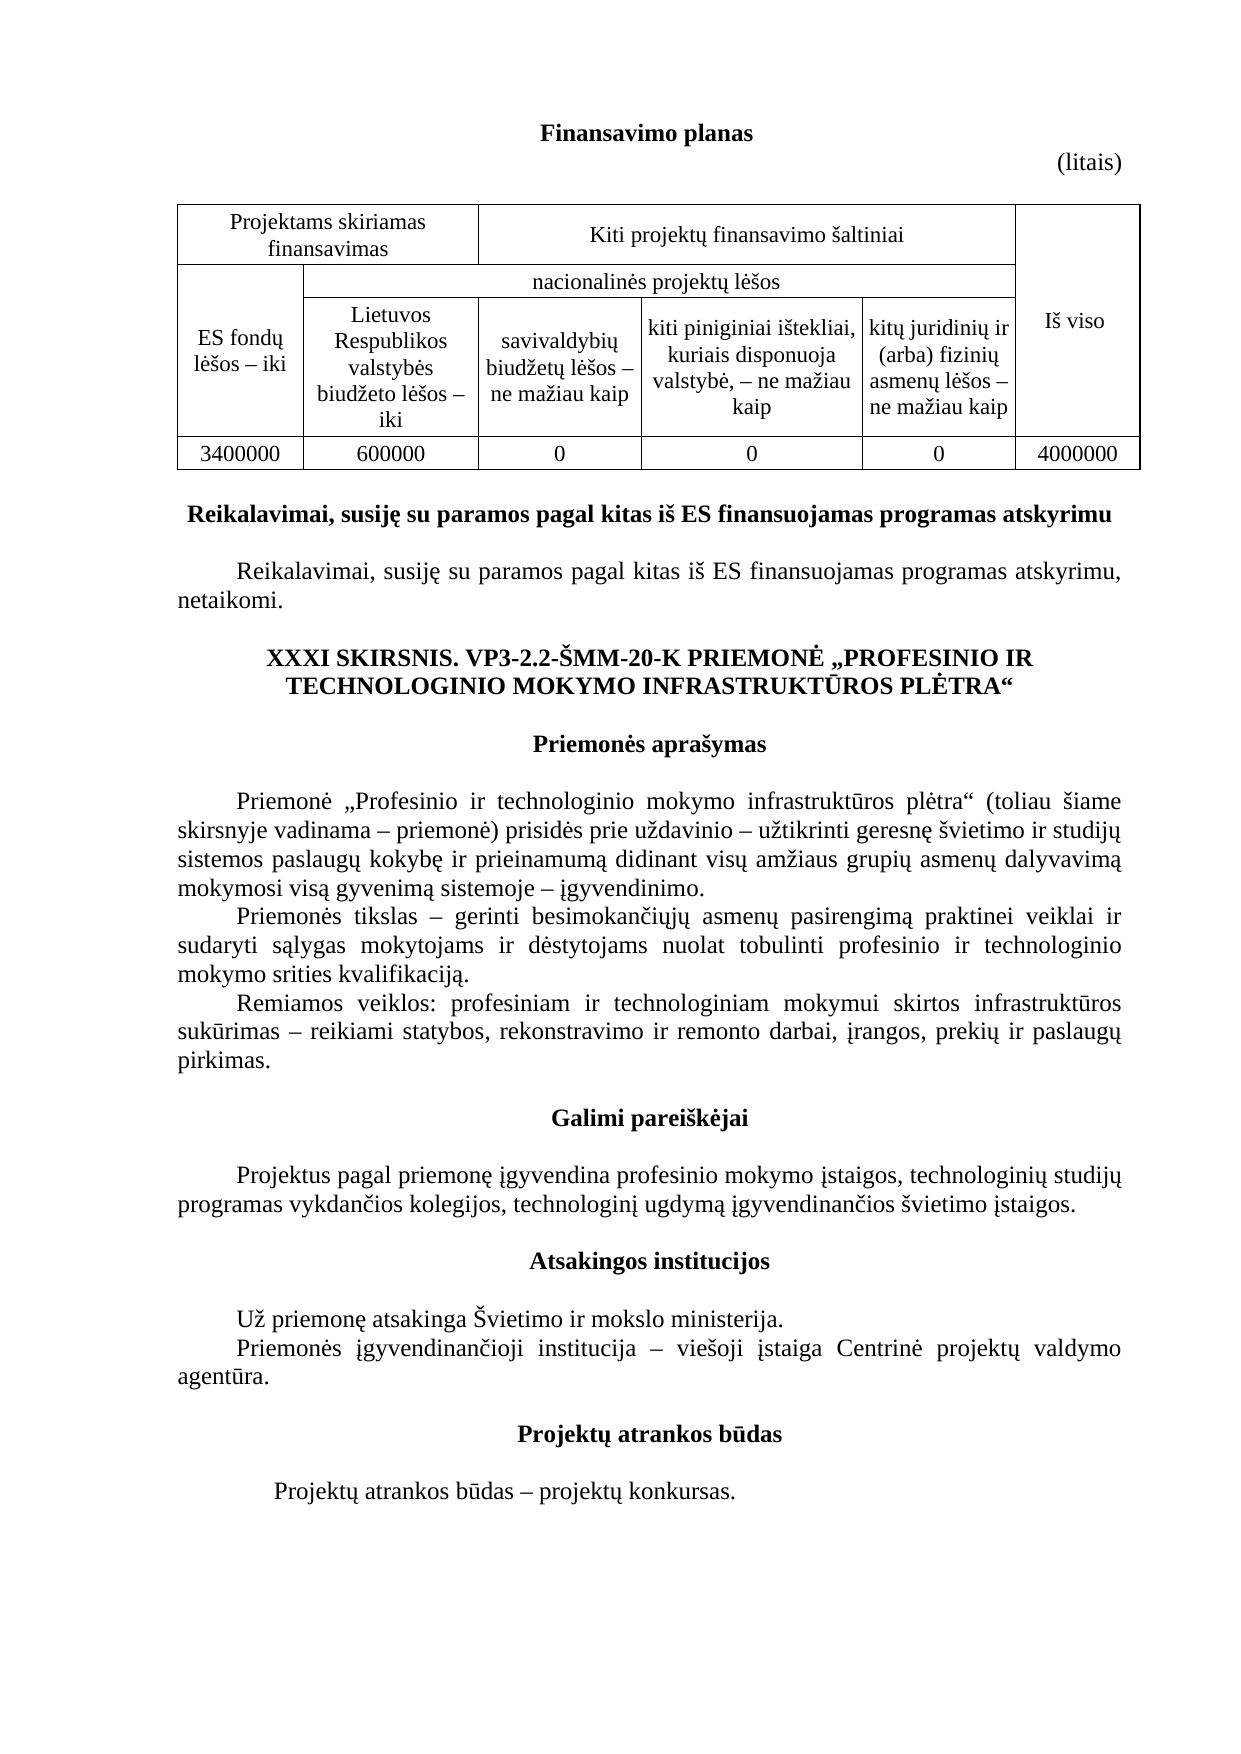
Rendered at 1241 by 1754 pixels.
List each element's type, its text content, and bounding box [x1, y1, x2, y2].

table_cell kitų juridinių ir (arba) fizinių asmenų lėšos – ne mažiau kaip [863, 298, 1015, 436]
table_cell 0 [863, 437, 1015, 469]
text Priemonė „Profesinio ir technologinio mokymo infrastruktūros plėtra“ (toliau šiame skirsnyje vadinama – priemonė) prisidės prie uždavinio – užtikrinti geresnę švietimo ir studijų sistemos paslaugų kokybę ir prieinamumą didinant visų amžiaus grupių asmenų dalyvavimą mokymosi visą gyvenimą sistemoje – įgyvendinimo. [177, 786, 1122, 901]
table_header Iš viso [1016, 205, 1139, 436]
text Reikalavimai, susiję su paramos pagal kitas iš ES finansuojamas programas atskyrimu, netaikomi. [177, 556, 1122, 614]
text XXXI SKIRSNIS. VP3-2.2-ŠMM-20-K PRIEMONĖ „PROFESINIO IR TECHNOLOGINIO MOKYMO INFRASTRUKTŪROS PLĖTRA“ [177, 643, 1122, 700]
text Projektų atrankos būdas [177, 1419, 1122, 1448]
text Atsakingos institucijos [177, 1246, 1122, 1275]
table_cell 0 [479, 437, 641, 469]
table_header Kiti projektų finansavimo šaltiniai [479, 205, 1015, 264]
table_cell 4000000 [1016, 437, 1139, 469]
text Projektų atrankos būdas – projektų konkursas. [215, 1476, 1122, 1505]
text Priemonės tikslas – gerinti besimokančiųjų asmenų pasirengimą praktinei veiklai ir sudaryti sąlygas mokytojams ir dėstytojams nuolat tobulinti profesinio ir technologinio mokymo srities kvalifikaciją. [177, 901, 1122, 988]
table_cell 3400000 [178, 437, 303, 469]
table_cell savivaldybių biudžetų lėšos – ne mažiau kaip [479, 298, 641, 436]
table_cell nacionalinės projektų lėšos [304, 265, 1015, 297]
text Priemonės įgyvendinančioji institucija – viešoji įstaiga Centrinė projektų valdymo agentūra. [177, 1333, 1122, 1390]
text Remiamos veiklos: profesiniam ir technologiniam mokymui skirtos infrastruktūros sukūrimas – reikiami statybos, rekonstravimo ir remonto darbai, įrangos, prekių ir paslaugų pirkimas. [177, 988, 1122, 1074]
text Už priemonę atsakinga Švietimo ir mokslo ministerija. [177, 1304, 1122, 1333]
table_cell kiti piniginiai ištekliai, kuriais disponuoja valstybė, – ne mažiau kaip [642, 298, 862, 436]
text Finansavimo planas [177, 118, 1122, 147]
text (litais) [177, 147, 1122, 176]
table_cell Lietuvos Respublikos valstybės biudžeto lėšos – iki [304, 298, 478, 436]
table_cell ES fondų lėšos – iki [178, 265, 303, 436]
table_cell 600000 [304, 437, 478, 469]
table_header Projektams skiriamas finansavimas [178, 205, 478, 264]
text Priemonės aprašymas [177, 729, 1122, 758]
text Projektus pagal priemonę įgyvendina profesinio mokymo įstaigos, technologinių studijų programas vykdančios kolegijos, technologinį ugdymą įgyvendinančios švietimo įstaigos. [177, 1160, 1122, 1218]
text Reikalavimai, susiję su paramos pagal kitas iš ES finansuojamas programas atskyrimu [177, 499, 1122, 528]
text Galimi pareiškėjai [177, 1103, 1122, 1131]
table_cell 0 [642, 437, 862, 469]
